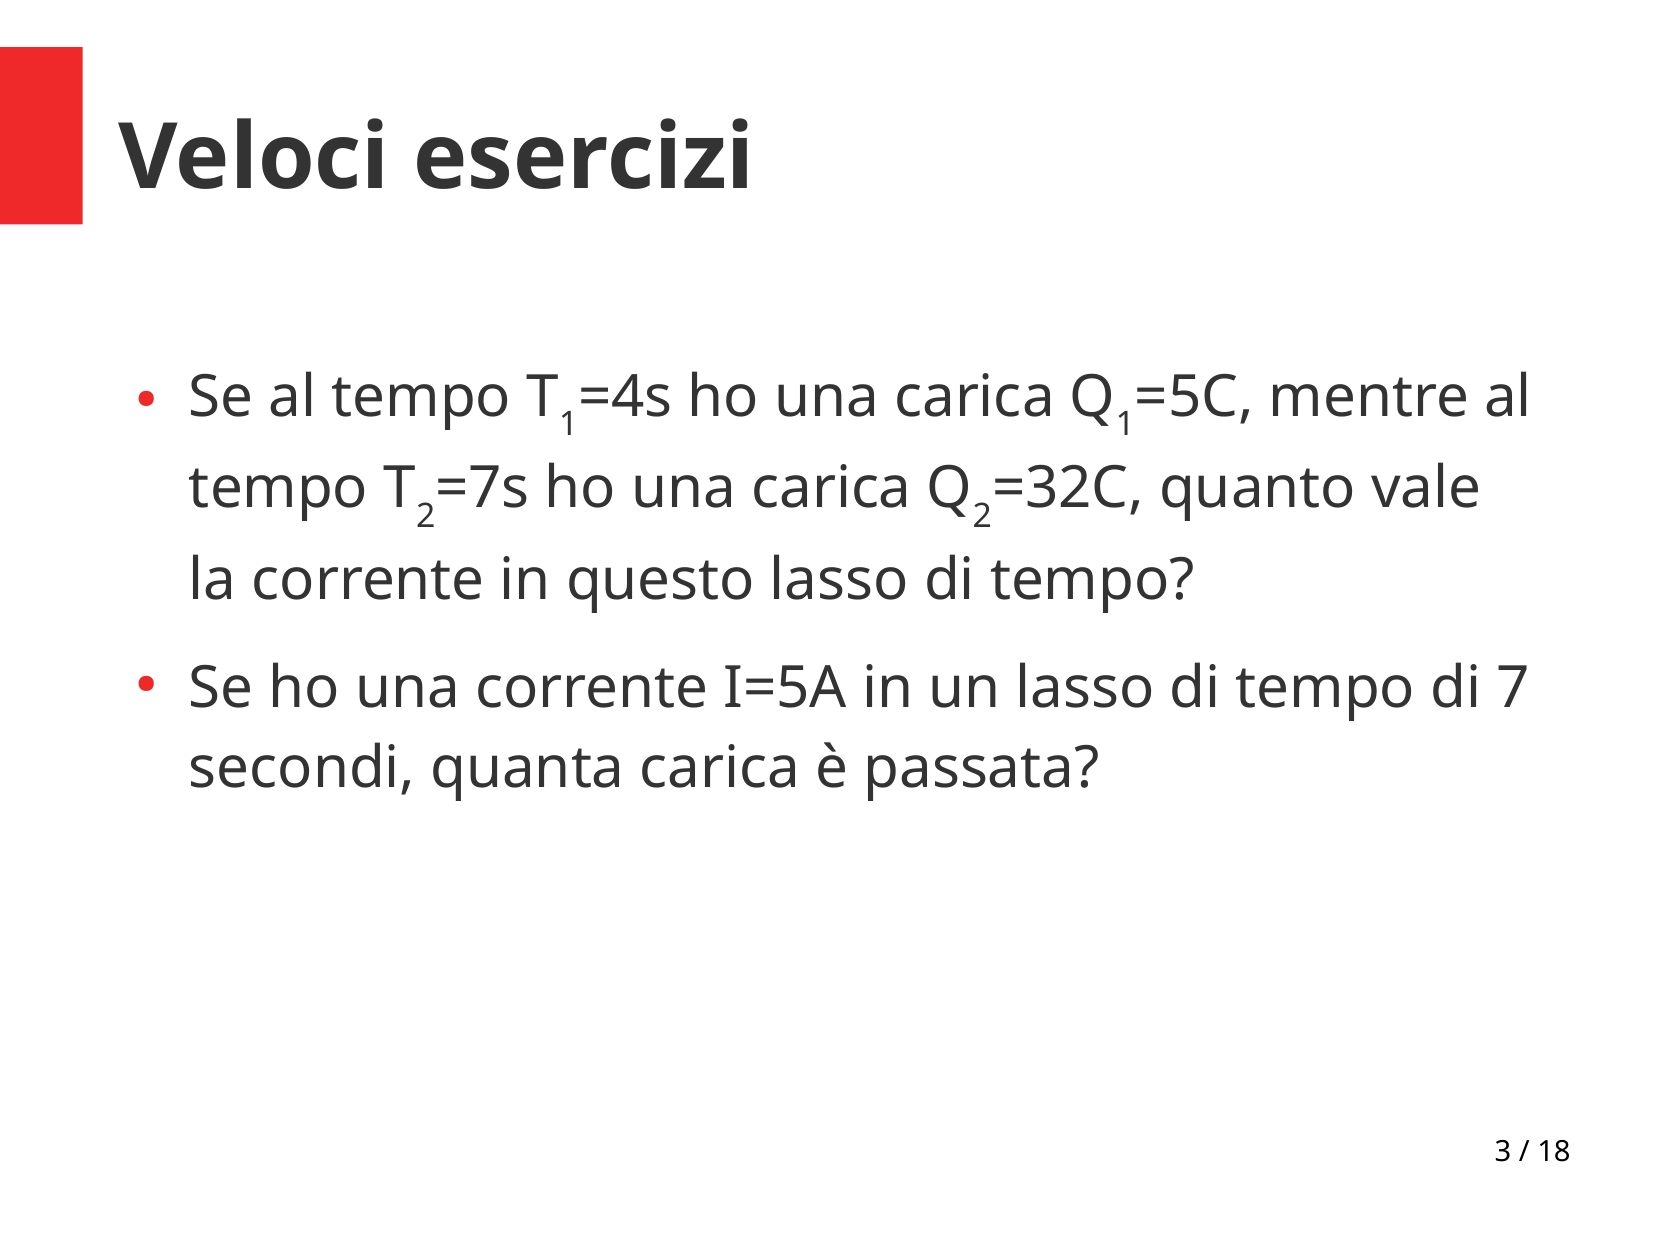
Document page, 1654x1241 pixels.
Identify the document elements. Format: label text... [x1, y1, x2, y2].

list Se al tempo T1=4s ho una carica Q1=5C, mentre al tempo T2=7s ho una carica Q2=32C, quanto vale la corrente in questo lasso di tempo? Se ho una corrente I=5A in un lasso di tempo di 7 secondi, quanta carica è passata? [118, 354, 1536, 1074]
title Veloci esercizi [118, 49, 1571, 257]
